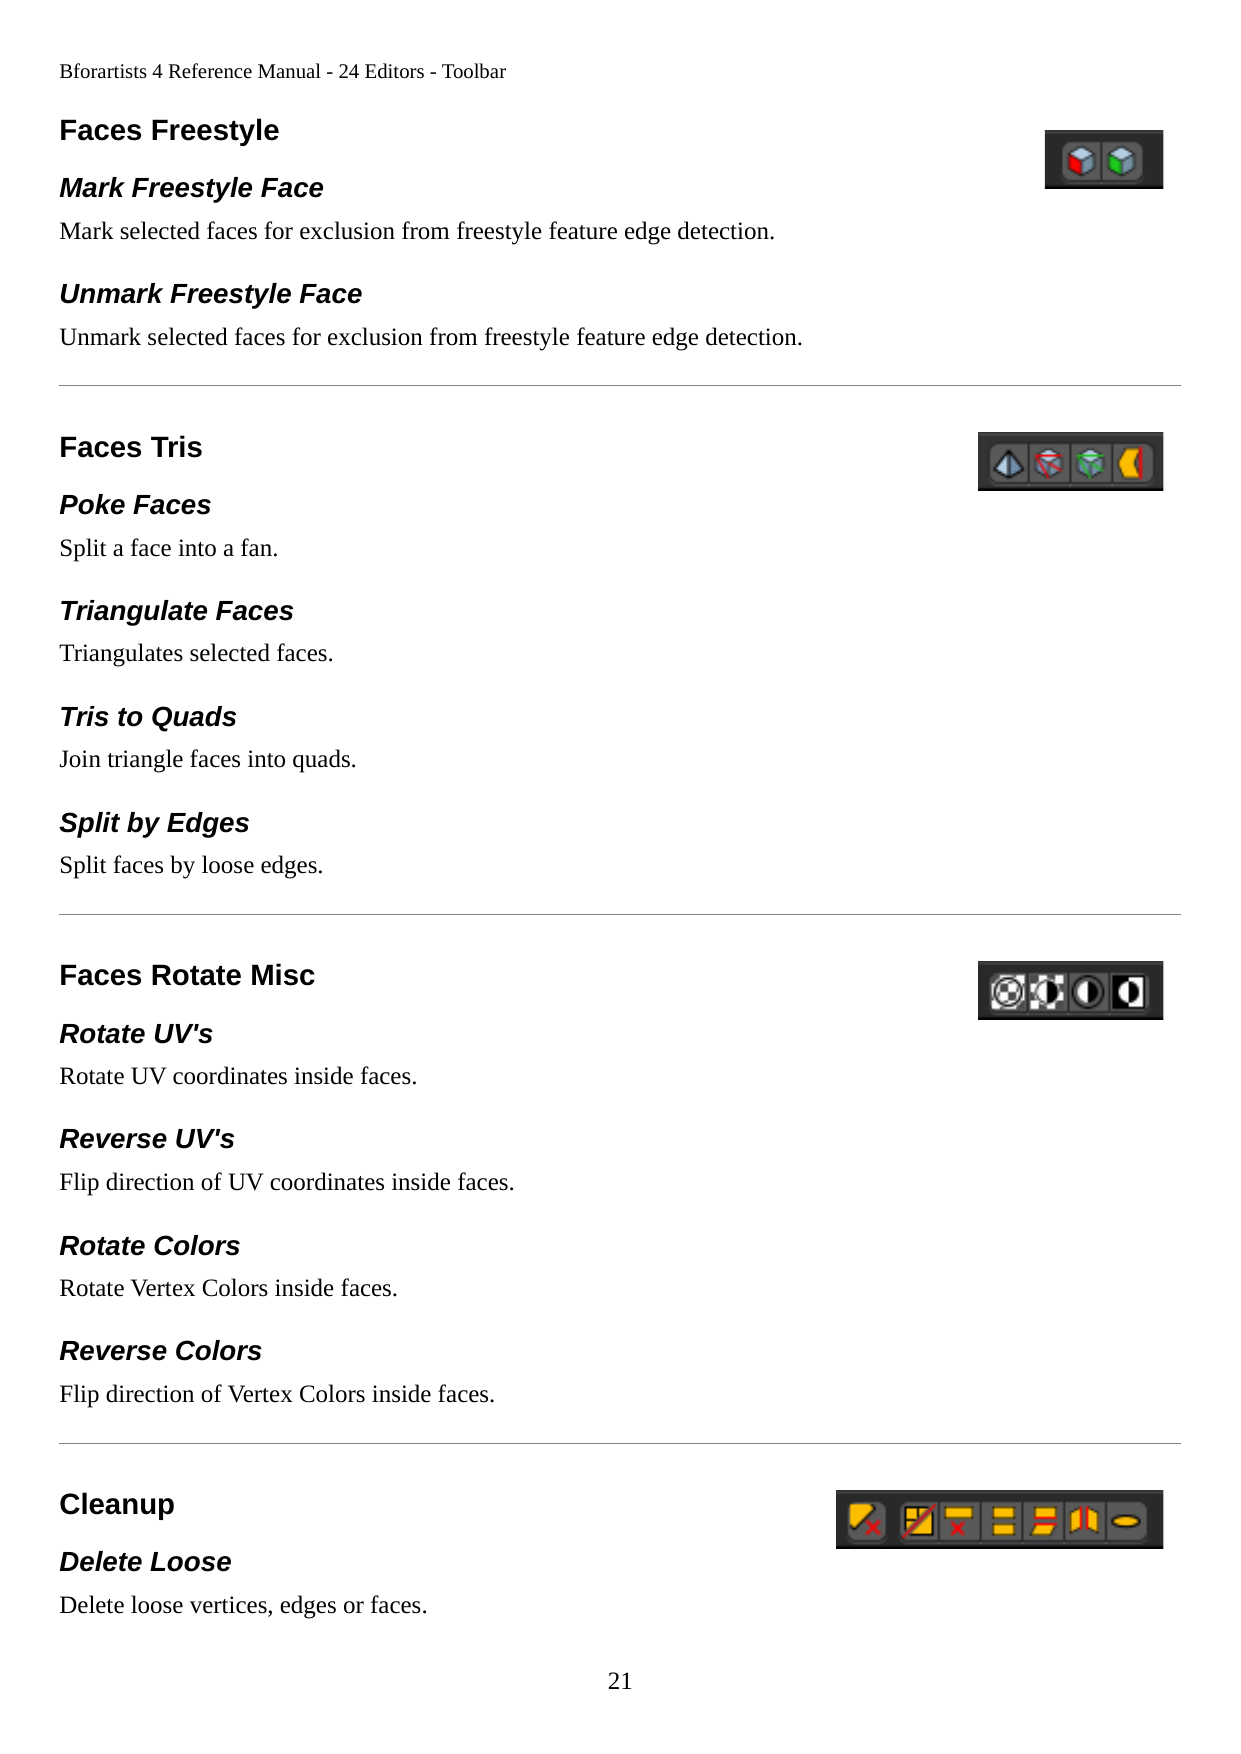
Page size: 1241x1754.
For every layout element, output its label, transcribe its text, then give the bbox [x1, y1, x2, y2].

subtitle Cleanup [59, 1487, 1181, 1521]
text Triangulates selected faces. [59, 638, 1181, 667]
picture [836, 1490, 1164, 1549]
subtitle Faces Freestyle [59, 113, 1181, 146]
text Rotate UV coordinates inside faces. [59, 1061, 1181, 1090]
subtitle Faces Tris [59, 429, 1181, 463]
subtitle Reverse UV's [59, 1123, 1181, 1155]
picture [978, 961, 1164, 1020]
text Flip direction of UV coordinates inside faces. [59, 1167, 1181, 1196]
subtitle Delete Loose [59, 1546, 1181, 1578]
subtitle Mark Freestyle Face [59, 171, 1181, 203]
subtitle Triangulate Faces [59, 594, 1181, 626]
text Unmark selected faces for exclusion from freestyle feature edge detection. [59, 322, 1181, 350]
text Delete loose vertices, edges or faces. [59, 1590, 1181, 1619]
subtitle Reverse Colors [59, 1335, 1181, 1367]
picture [1044, 130, 1164, 189]
text Split a face into a fan. [59, 533, 1181, 561]
text Split faces by loose edges. [59, 850, 1181, 879]
subtitle Split by Edges [59, 806, 1181, 838]
text Join triangle faces into quads. [59, 744, 1181, 773]
subtitle Faces Rotate Misc [59, 958, 1181, 992]
subtitle Unmark Freestyle Face [59, 277, 1181, 309]
subtitle Rotate Colors [59, 1229, 1181, 1261]
text Rotate Vertex Colors inside faces. [59, 1273, 1181, 1302]
subtitle Tris to Quads [59, 700, 1181, 732]
subtitle Poke Faces [59, 488, 1181, 520]
picture [978, 432, 1164, 491]
subtitle Rotate UV's [59, 1017, 1181, 1049]
text Mark selected faces for exclusion from freestyle feature edge detection. [59, 216, 1181, 244]
text Flip direction of Vertex Colors inside faces. [59, 1379, 1181, 1408]
